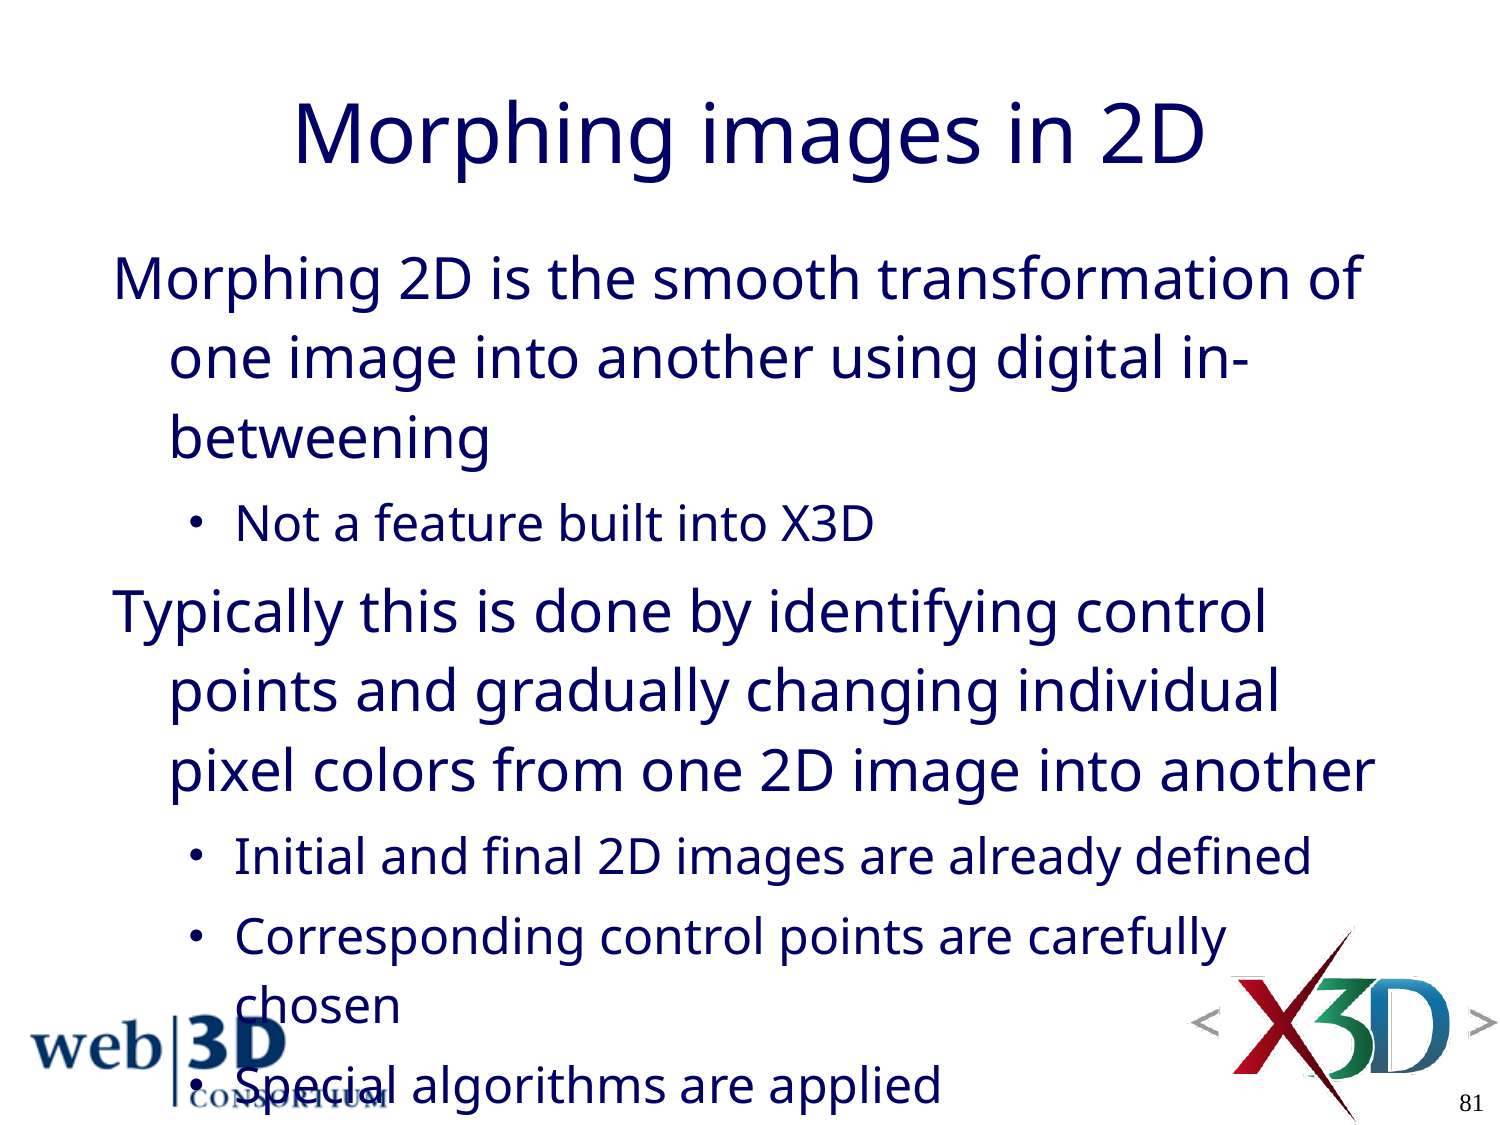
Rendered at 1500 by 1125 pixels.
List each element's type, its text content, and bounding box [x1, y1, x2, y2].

picture [350, 999, 364, 1007]
picture [1187, 926, 1500, 1125]
picture [12, 998, 413, 1118]
title Morphing images in 2D [112, 44, 1388, 218]
picture [296, 999, 312, 1020]
list Morphing 2D is the smooth transformation of one image into another using digital in-betweening Not a feature built into X3D Typically this is done by identifying control points and gradually changing individual pixel colors from one 2D image into another Initial and final 2D images are already defined Corresponding control points are carefully chosen Special algorithms are applied Now a common photographic editing technique [112, 237, 1388, 986]
